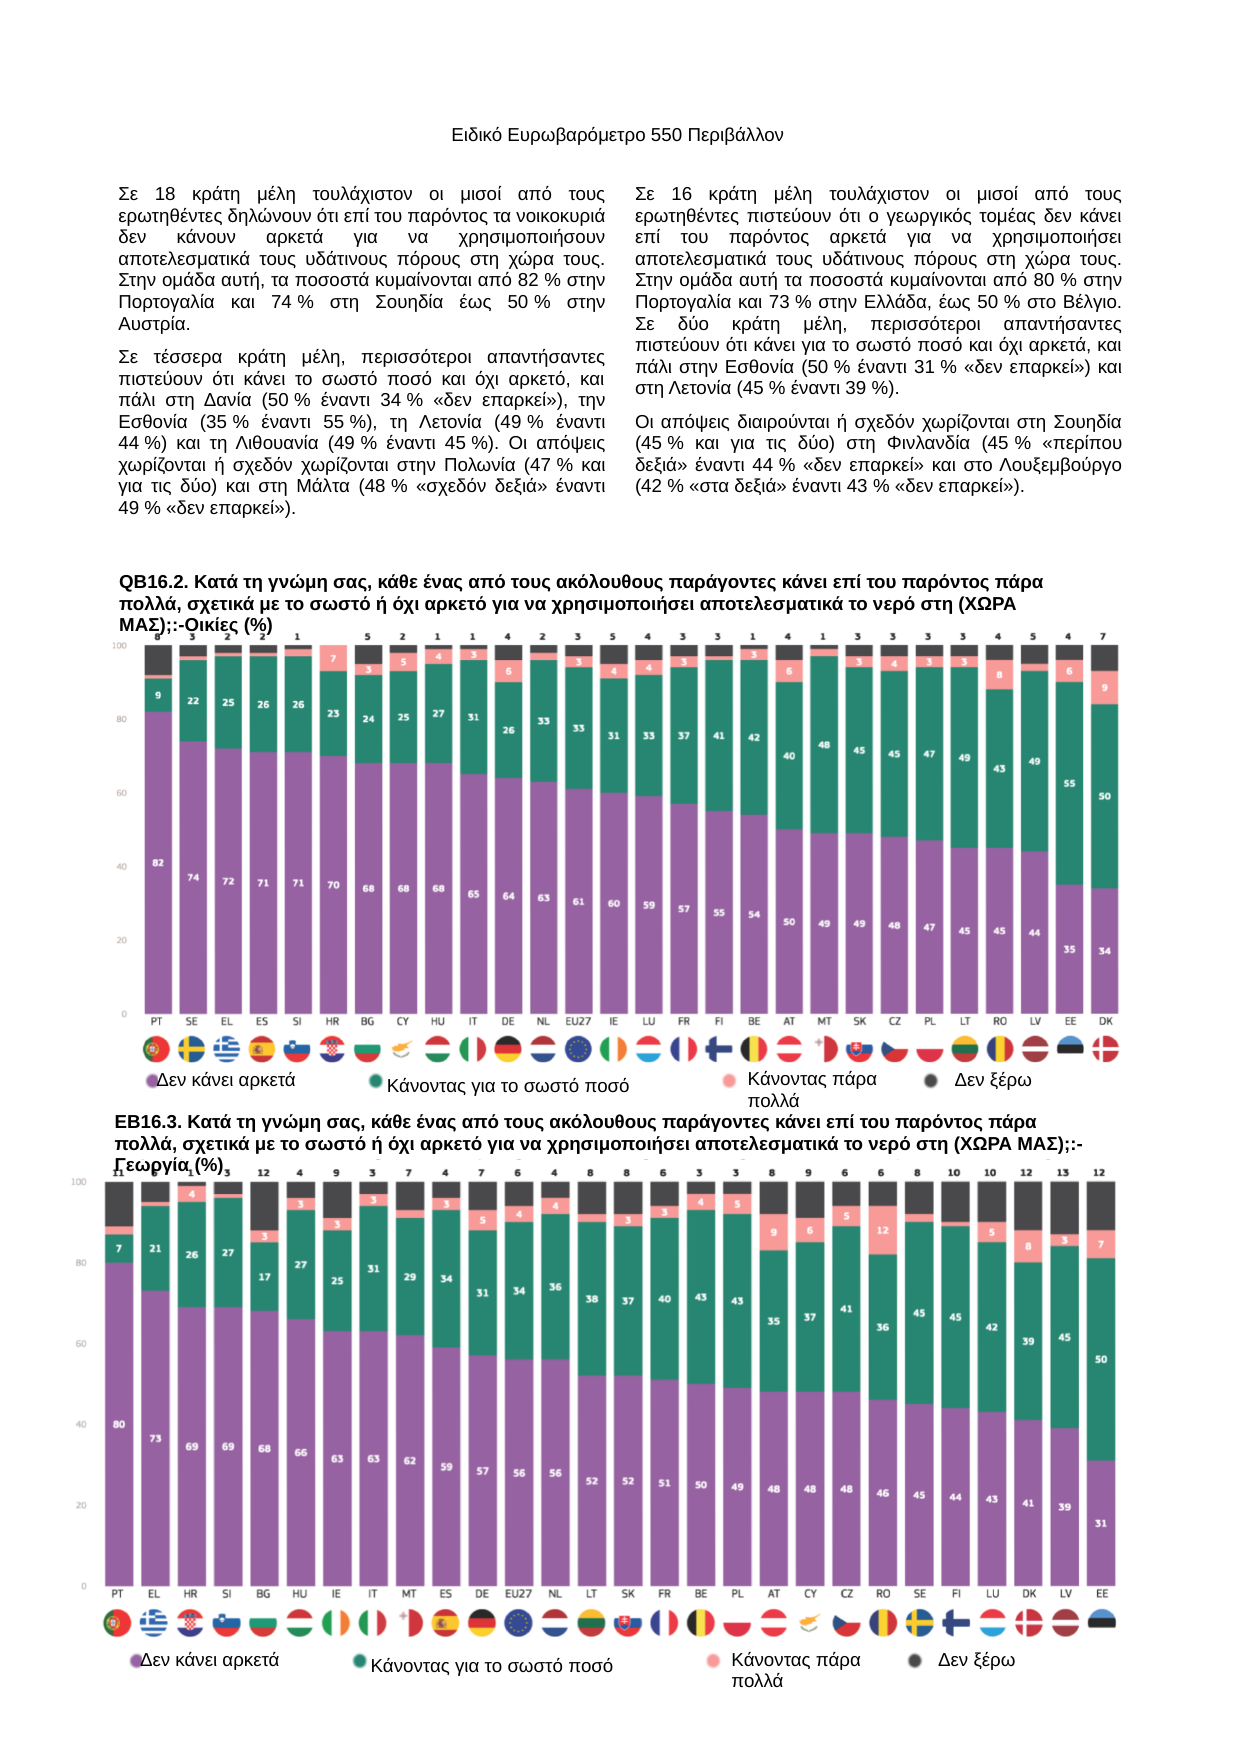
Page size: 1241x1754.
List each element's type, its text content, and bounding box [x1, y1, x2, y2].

text Οι απόψεις διαιρούνται ή σχεδόν χωρίζονται στη Σουηδία (45 % και για τις δύο) στη Φινλανδία (45 % «περίπου δεξιά» έναντι 44 % «δεν επαρκεί» και στο Λουξεμβούργο (42 % «στα δεξιά» έναντι 43 % «δεν επαρκεί»). [635, 411, 1122, 497]
picture [187, 624, 195, 629]
picture [120, 1650, 924, 1674]
picture [99, 624, 1127, 1094]
text Σε 18 κράτη μέλη τουλάχιστον οι μισοί από τους ερωτηθέντες δηλώνουν ότι επί του παρόντος τα νοικοκυριά δεν κάνουν αρκετά για να χρησιμοποιήσουν αποτελεσματικά τους υδάτινους πόρους στη χώρα τους. Στην ομάδα αυτή, τα ποσοστά κυμαίνονται από 82 % στην Πορτογαλία και 74 % στη Σουηδία έως 50 % στην Αυστρία. [118, 183, 605, 334]
text Σε τέσσερα κράτη μέλη, περισσότεροι απαντήσαντες πιστεύουν ότι κάνει το σωστό ποσό και όχι αρκετό, και πάλι στη Δανία (50 % έναντι 34 % «δεν επαρκεί»), την Εσθονία (35 % έναντι 55 %), τη Λετονία (49 % έναντι 44 %) και τη Λιθουανία (49 % έναντι 45 %). Οι απόψεις χωρίζονται ή σχεδόν χωρίζονται στην Πολωνία (47 % και για τις δύο) και στη Μάλτα (48 % «σχεδόν δεξιά» έναντι 49 % «δεν επαρκεί»). [118, 346, 605, 518]
picture [58, 1159, 1134, 1647]
text Σε 16 κράτη μέλη τουλάχιστον οι μισοί από τους ερωτηθέντες πιστεύουν ότι ο γεωργικός τομέας δεν κάνει επί του παρόντος αρκετά για να χρησιμοποιήσει αποτελεσματικά τους υδάτινους πόρους στη χώρα τους. Στην ομάδα αυτή τα ποσοστά κυμαίνονται από 80 % στην Πορτογαλία και 73 % στην Ελλάδα, έως 50 % στο Βέλγιο. Σε δύο κράτη μέλη, περισσότεροι απαντήσαντες πιστεύουν ότι κάνει για το σωστό ποσό και όχι αρκετά, και πάλι στην Εσθονία (50 % έναντι 31 % «δεν επαρκεί») και στη Λετονία (45 % έναντι 39 %). [635, 183, 1122, 399]
